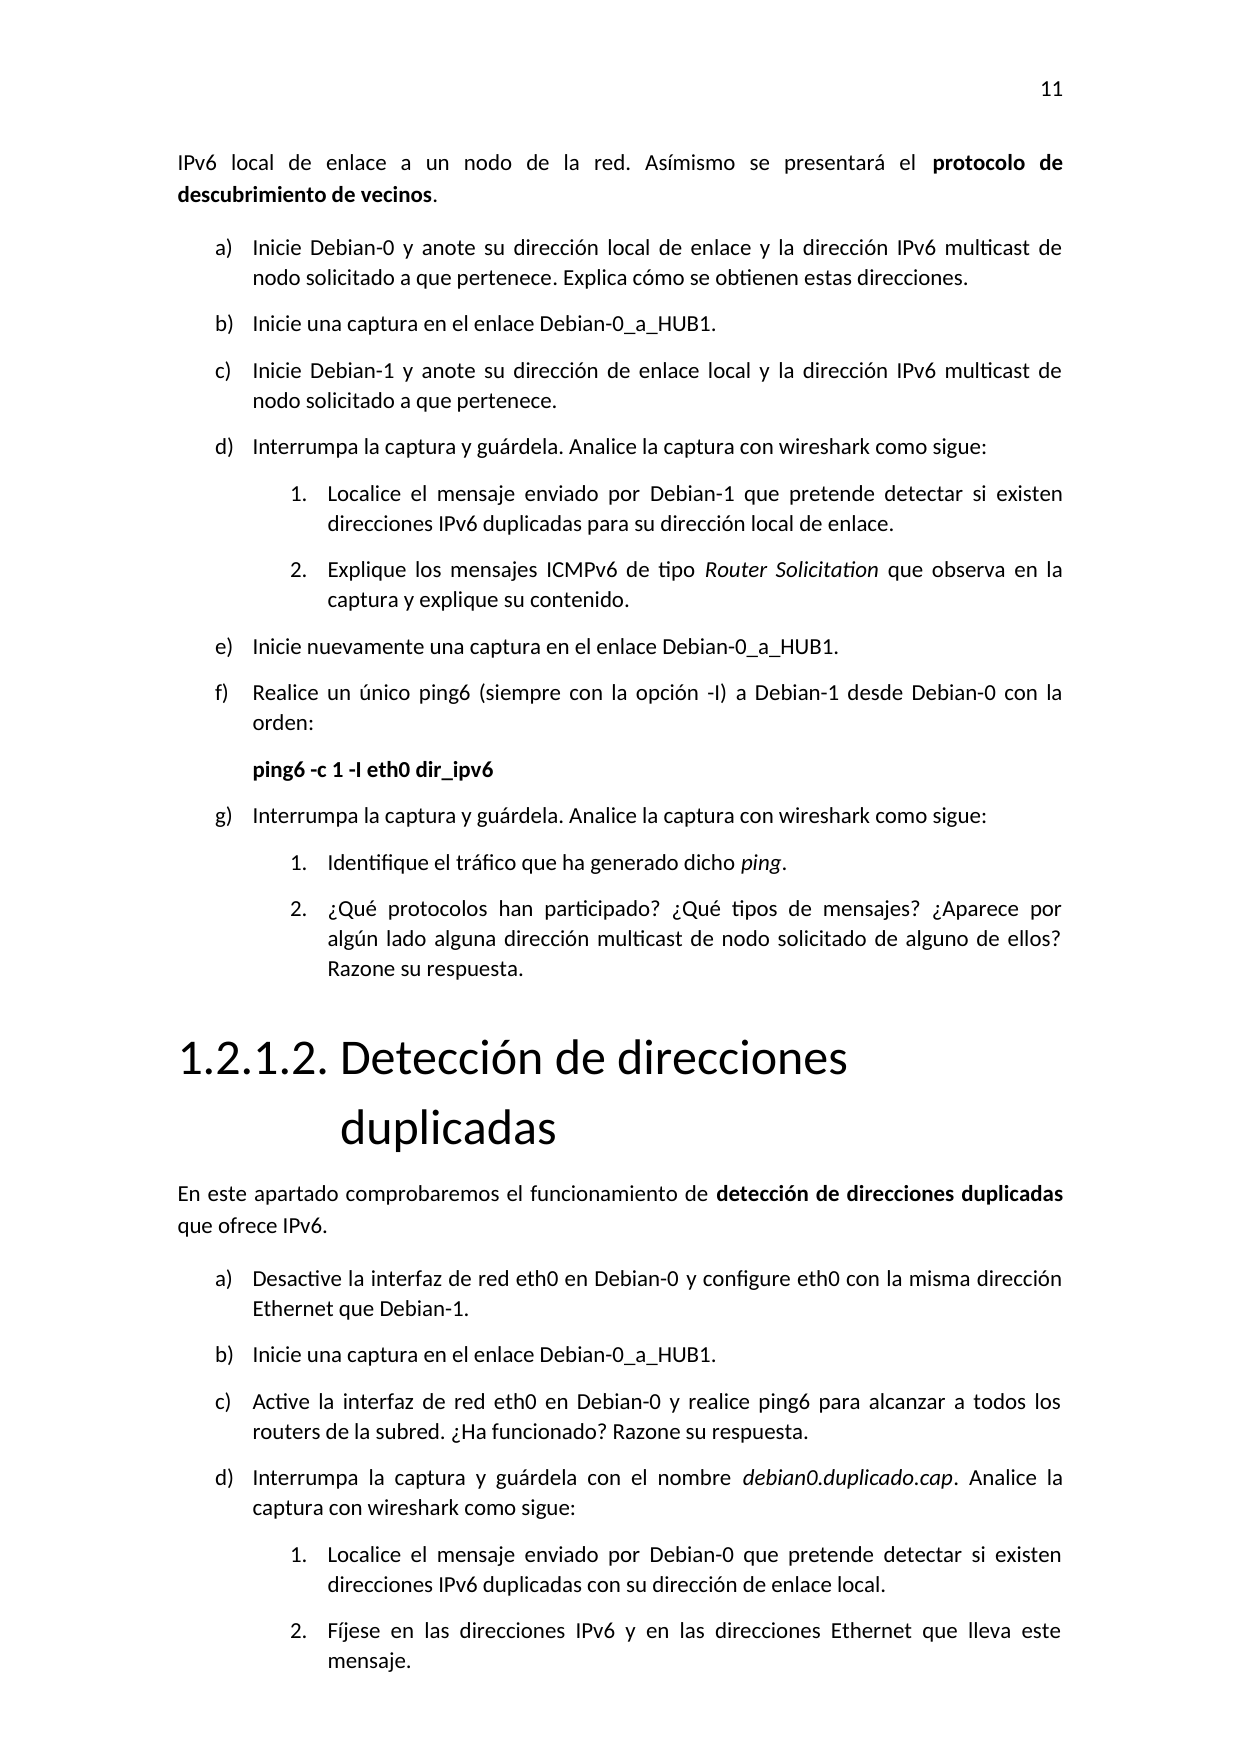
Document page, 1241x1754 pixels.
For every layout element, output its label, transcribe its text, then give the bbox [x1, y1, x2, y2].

list Interrumpa la captura y guárdela con el nombre debian0.duplicado.cap. Analice la captura con wireshark como sigue: [215, 1463, 1063, 1521]
list Explique los mensajes ICMPv6 de tipo Router Solicitation que observa en la captura y explique su contenido. [290, 555, 1063, 613]
list Inicie Debian-0 y anote su dirección local de enlace y la dirección IPv6 multicast de nodo solicitado a que pertenece. Explica cómo se obtienen estas direcciones. [215, 233, 1063, 291]
list ping6 -c 1 -I eth0 dir_ipv6 [252, 755, 1063, 783]
list Identifique el tráfico que ha generado dicho ping. [290, 848, 1063, 876]
text En este apartado comprobaremos el funcionamiento de detección de direcciones duplicadas que ofrece IPv6. [177, 1179, 1063, 1239]
list Interrumpa la captura y guárdela. Analice la captura con wireshark como sigue: [215, 801, 1063, 829]
list Localice el mensaje enviado por Debian-1 que pretende detectar si existen direcciones IPv6 duplicadas para su dirección local de enlace. [290, 479, 1063, 537]
list Inicie una captura en el enlace Debian-0_a_HUB1. [215, 1340, 1063, 1368]
list Fíjese en las direcciones IPv6 y en las direcciones Ethernet que lleva este mensaje. [290, 1616, 1063, 1674]
list Interrumpa la captura y guárdela. Analice la captura con wireshark como sigue: [215, 432, 1063, 460]
list Active la interfaz de red eth0 en Debian-0 y realice ping6 para alcanzar a todos los routers de la subred. ¿Ha funcionado? Razone su respuesta. [215, 1387, 1063, 1445]
list Inicie una captura en el enlace Debian-0_a_HUB1. [215, 309, 1063, 337]
list Inicie Debian-1 y anote su dirección de enlace local y la dirección IPv6 multicast de nodo solicitado a que pertenece. [215, 356, 1063, 414]
list Localice el mensaje enviado por Debian-0 que pretende detectar si existen direcciones IPv6 duplicadas con su dirección de enlace local. [290, 1540, 1063, 1598]
list Inicie nuevamente una captura en el enlace Debian-0_a_HUB1. [215, 632, 1063, 660]
list Realice un único ping6 (siempre con la opción -I) a Debian-1 desde Debian-0 con la orden: [215, 678, 1063, 736]
subtitle Detección de direcciones duplicadas [177, 1026, 1063, 1157]
list Desactive la interfaz de red eth0 en Debian-0 y configure eth0 con la misma dirección Ethernet que Debian-1. [215, 1264, 1063, 1322]
text IPv6 local de enlace a un nodo de la red. Asímismo se presentará el protocolo de descubrimiento de vecinos. [177, 148, 1063, 208]
list ¿Qué protocolos han participado? ¿Qué tipos de mensajes? ¿Aparece por algún lado alguna dirección multicast de nodo solicitado de alguno de ellos? Razone su respuesta. [290, 894, 1063, 982]
